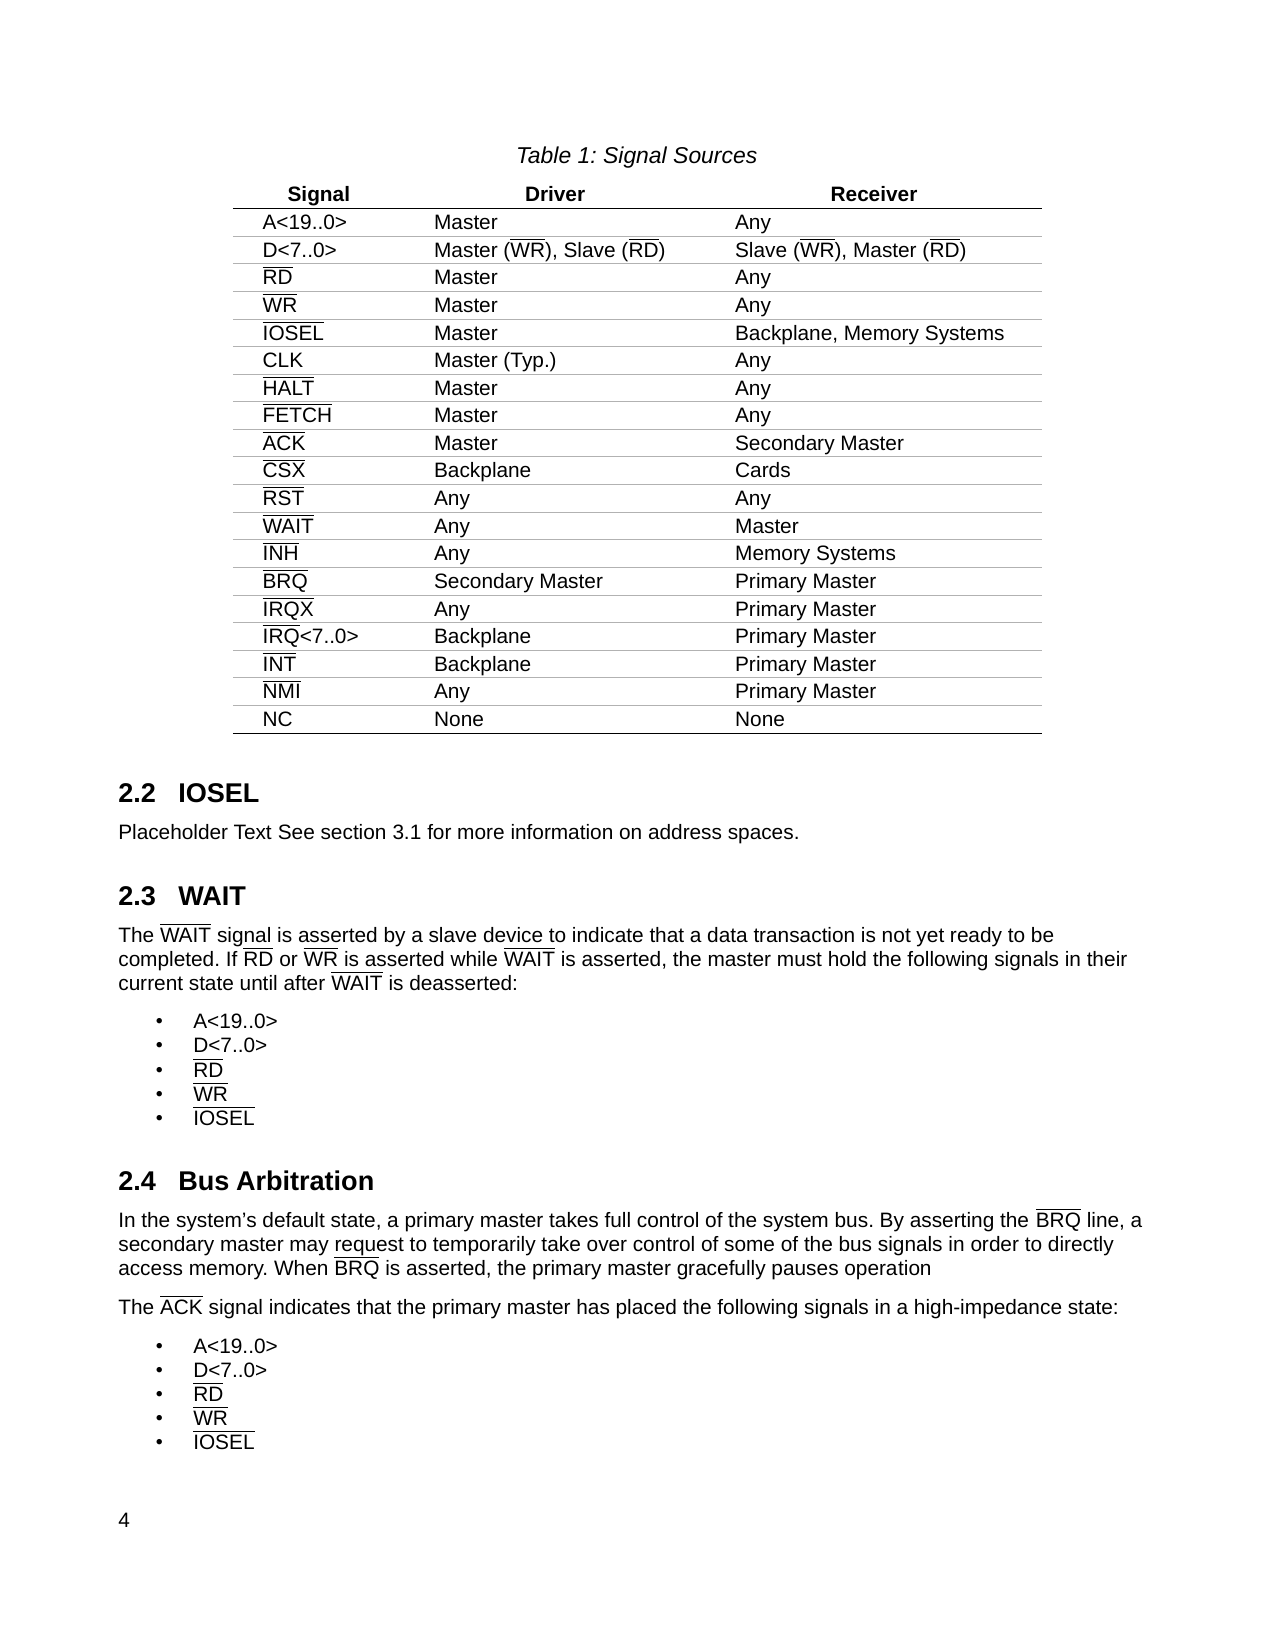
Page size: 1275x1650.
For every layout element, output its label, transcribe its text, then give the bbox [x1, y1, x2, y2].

list WR [156, 1406, 1157, 1430]
table_cell INT [233, 651, 404, 677]
table_cell IRQ<7..0> [233, 623, 404, 650]
table_header Signal [233, 181, 404, 208]
text Table 1: Signal Sources [118, 142, 1157, 168]
table_cell Master [404, 402, 705, 429]
subtitle IOSEL [118, 777, 1157, 808]
text The WAIT signal is asserted by a slave device to indicate that a data transaction is not yet ready to be completed. If RD or WR is asserted while WAIT is asserted, the master must hold the following signals in their current state until after WAIT is deasserted: [118, 923, 1157, 994]
table_cell CSX [233, 457, 404, 484]
table_cell Master [404, 375, 705, 401]
table_cell IRQX [233, 596, 404, 622]
table_cell Any [705, 347, 1042, 374]
table_header Receiver [705, 181, 1042, 208]
table_cell Secondary Master [404, 568, 705, 594]
table_cell Secondary Master [705, 430, 1042, 456]
table_cell ACK [233, 430, 404, 456]
table_cell Master [705, 513, 1042, 539]
list A<19..0> [156, 1009, 1157, 1033]
text The ACK signal indicates that the primary master has placed the following signals in a high-impedance state: [118, 1295, 1157, 1319]
table_cell Any [404, 485, 705, 512]
table_cell Slave (WR), Master (RD) [705, 237, 1042, 263]
table_cell Primary Master [705, 596, 1042, 622]
list IOSEL [156, 1430, 1157, 1454]
table_cell D<7..0> [233, 237, 404, 263]
table_header Driver [404, 181, 705, 208]
text Placeholder Text See section 3.1 for more information on address spaces. [118, 820, 1157, 844]
table_cell Master (WR), Slave (RD) [404, 237, 705, 263]
table_cell NC [233, 706, 404, 732]
table_cell Primary Master [705, 651, 1042, 677]
table_cell RD [233, 264, 404, 291]
table_cell Master (Typ.) [404, 347, 705, 374]
table_cell Cards [705, 457, 1042, 484]
table_cell WR [233, 292, 404, 318]
table_cell FETCH [233, 402, 404, 429]
table_cell Master [404, 264, 705, 291]
table_cell Memory Systems [705, 540, 1042, 567]
table_cell Master [404, 320, 705, 346]
text In the system’s default state, a primary master takes full control of the system bus. By asserting the BRQ line, a secondary master may request to temporarily take over control of some of the bus signals in order to directly access memory. When BRQ is asserted, the primary master gracefully pauses operation [118, 1208, 1157, 1280]
table_cell Any [404, 513, 705, 539]
table_cell Backplane [404, 623, 705, 650]
table_cell INH [233, 540, 404, 567]
list D<7..0> [156, 1357, 1157, 1382]
table_cell None [404, 706, 705, 732]
table_cell Master [404, 209, 705, 236]
table_cell Backplane, Memory Systems [705, 320, 1042, 346]
table_cell Any [404, 596, 705, 622]
table_cell RST [233, 485, 404, 512]
list RD [156, 1057, 1157, 1081]
list A<19..0> [156, 1333, 1157, 1357]
table_cell Backplane [404, 651, 705, 677]
table_cell Any [705, 402, 1042, 429]
table_cell CLK [233, 347, 404, 374]
table_cell Any [404, 540, 705, 567]
table_cell Primary Master [705, 623, 1042, 650]
table_cell Any [705, 264, 1042, 291]
list RD [156, 1382, 1157, 1406]
table_cell Primary Master [705, 568, 1042, 594]
table_cell IOSEL [233, 320, 404, 346]
table_cell HALT [233, 375, 404, 401]
list IOSEL [156, 1106, 1157, 1129]
subtitle WAIT [118, 879, 1157, 911]
table_cell Any [705, 375, 1042, 401]
table_cell Any [705, 209, 1042, 236]
list WR [156, 1081, 1157, 1106]
table_cell NMI [233, 678, 404, 705]
table_cell A<19..0> [233, 209, 404, 236]
list D<7..0> [156, 1033, 1157, 1057]
table_cell Any [705, 292, 1042, 318]
table_cell None [705, 706, 1042, 732]
table_cell Any [404, 678, 705, 705]
table_cell BRQ [233, 568, 404, 594]
table_cell Backplane [404, 457, 705, 484]
table_cell WAIT [233, 513, 404, 539]
table_cell Master [404, 430, 705, 456]
table_cell Any [705, 485, 1042, 512]
table_cell Master [404, 292, 705, 318]
subtitle Bus Arbitration [118, 1165, 1157, 1196]
table_cell Primary Master [705, 678, 1042, 705]
